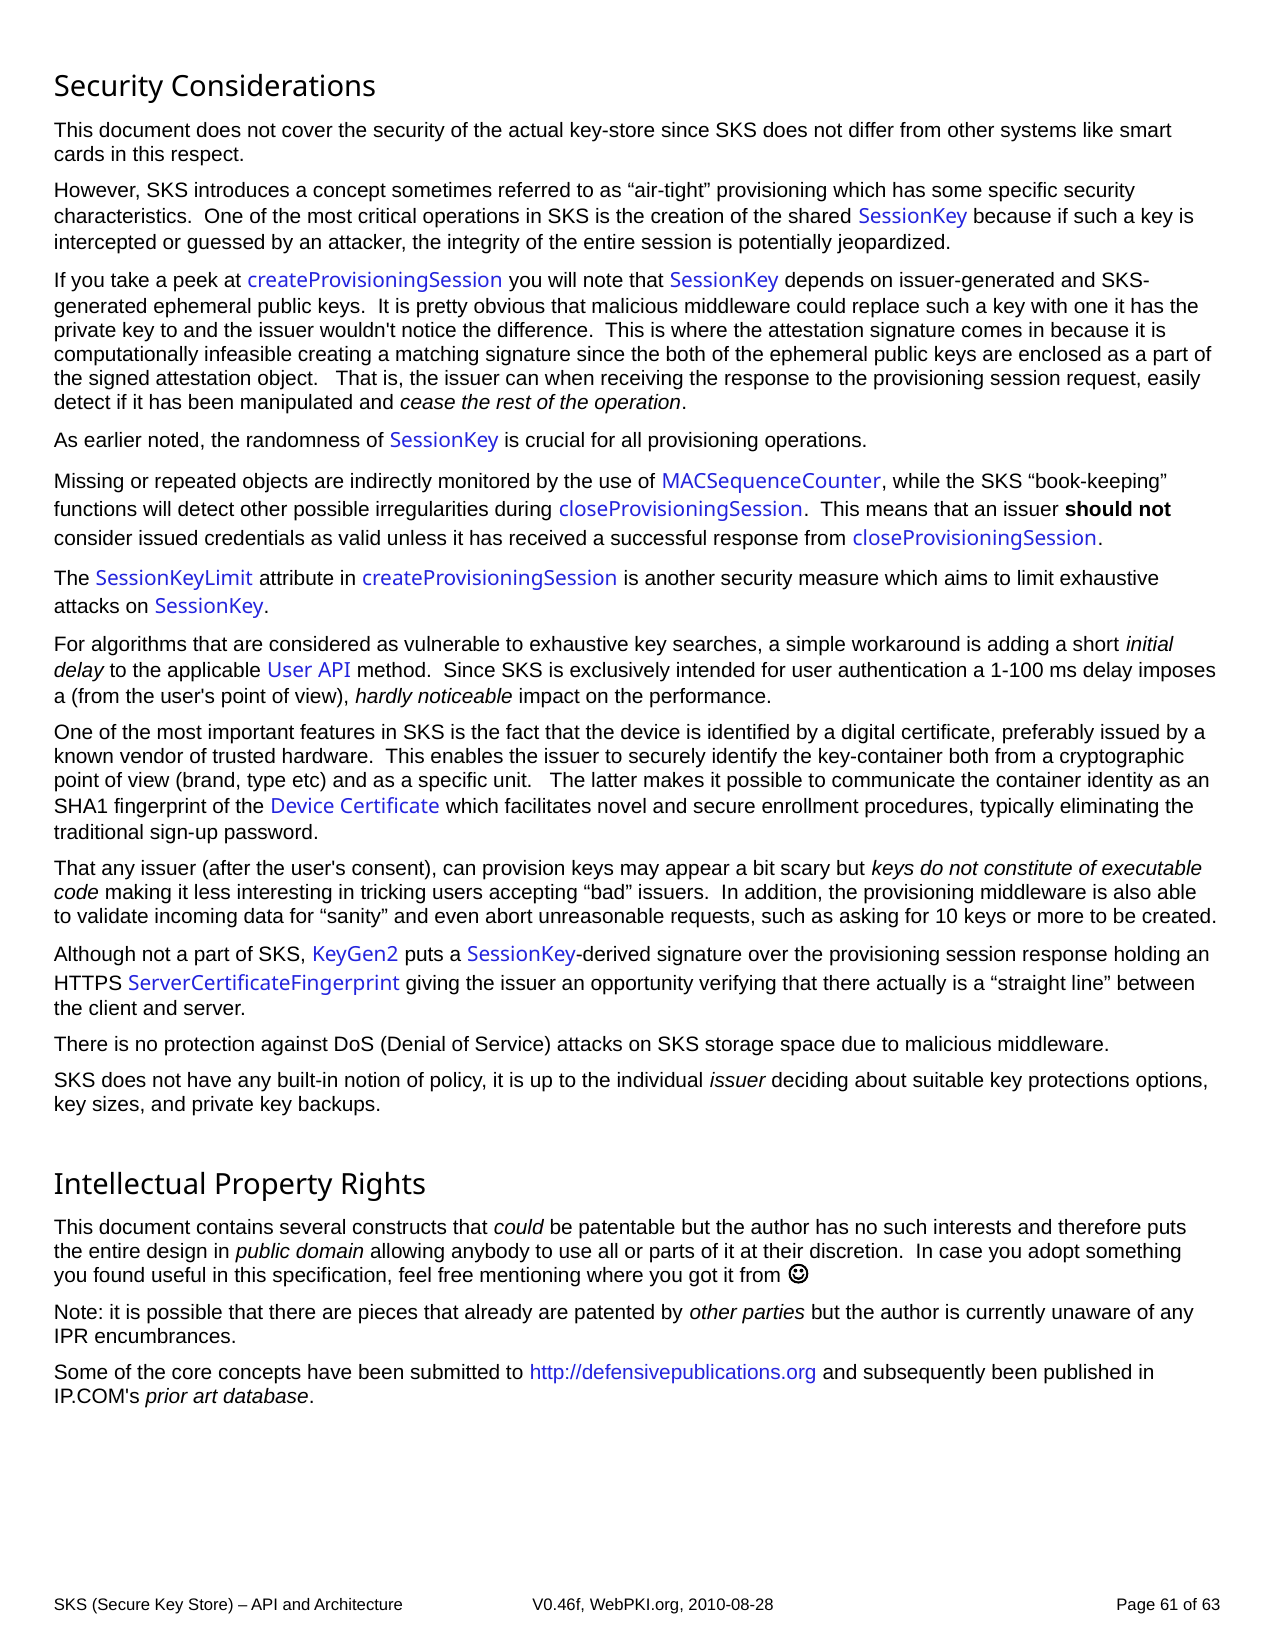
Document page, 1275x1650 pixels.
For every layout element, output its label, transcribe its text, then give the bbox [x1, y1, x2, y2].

text For algorithms that are considered as vulnerable to exhaustive key searches, a simple workaround is adding a short initial delay to the applicable User API method. Since SKS is exclusively intended for user authentication a 1-100 ms delay imposes a (from the user's point of view), hardly noticeable impact on the performance. [54, 632, 1221, 708]
text If you take a peek at createProvisioningSession you will note that SessionKey depends on issuer-generated and SKS-generated ephemeral public keys. It is pretty obvious that malicious middleware could replace such a key with one it has the private key to and the issuer wouldn't notice the difference. This is where the attestation signature comes in because it is computationally infeasible creating a matching signature since the both of the ephemeral public keys are enclosed as a part of the signed attestation object. That is, the issuer can when receiving the response to the provisioning session request, easily detect if it has been manipulated and cease the rest of the operation. [54, 266, 1221, 414]
text Although not a part of SKS, KeyGen2 puts a SessionKey-derived signature over the provisioning session response holding an HTTPS ServerCertificateFingerprint giving the issuer an opportunity verifying that there actually is a “straight line” between the client and server. [54, 939, 1221, 1020]
text This document contains several constructs that could be patentable but the author has no such interests and therefore puts the entire design in public domain allowing anybody to use all or parts of it at their discretion. In case you adopt something you found useful in this specification, feel free mentioning where you got it from  [54, 1215, 1221, 1288]
text SKS does not have any built-in notion of policy, it is up to the individual issuer deciding about suitable key protections options, key sizes, and private key backups. [54, 1068, 1221, 1116]
text This document does not cover the security of the actual key-store since SKS does not differ from other systems like smart cards in this respect. [54, 118, 1221, 166]
text Some of the core concepts have been submitted to http://defensivepublications.org and subsequently been published in IP.COM's prior art database. [54, 1359, 1221, 1407]
text One of the most important features in SKS is the fact that the device is identified by a digital certificate, preferably issued by a known vendor of trusted hardware. This enables the issuer to securely identify the key-container both from a cryptographic point of view (brand, type etc) and as a specific unit. The latter makes it possible to communicate the container identity as an SHA1 fingerprint of the Device Certificate which facilitates novel and secure enrollment procedures, typically eliminating the traditional sign-up password. [54, 720, 1221, 844]
text There is no protection against DoS (Denial of Service) attacks on SKS storage space due to malicious middleware. [54, 1032, 1221, 1056]
text However, SKS introduces a concept sometimes referred to as “air-tight” provisioning which has some specific security characteristics. One of the most critical operations in SKS is the creation of the shared SessionKey because if such a key is intercepted or guessed by an attacker, the integrity of the entire session is potentially jeopardized. [54, 177, 1221, 254]
subtitle Intellectual Property Rights [54, 1163, 1221, 1203]
text As earlier noted, the randomness of SessionKey is crucial for all provisioning operations. [54, 426, 1221, 454]
text That any issuer (after the user's consent), can provision keys may appear a bit scary but keys do not constitute of executable code making it less interesting in tricking users accepting “bad” issuers. In addition, the provisioning middleware is also able to validate incoming data for “sanity” and even abort unreasonable requests, such as asking for 10 keys or more to be created. [54, 856, 1221, 928]
text Missing or repeated objects are indirectly monitored by the use of MACSequenceCounter, while the SKS “book-keeping” functions will detect other possible irregularities during closeProvisioningSession. This means that an issuer should not consider issued credentials as valid unless it has received a successful response from closeProvisioningSession. [54, 466, 1221, 551]
subtitle Security Considerations [54, 66, 1221, 105]
text The SessionKeyLimit attribute in createProvisioningSession is another security measure which aims to limit exhaustive attacks on SessionKey. [54, 563, 1221, 620]
text Note: it is possible that there are pieces that already are patented by other parties but the author is currently unaware of any IPR encumbrances. [54, 1300, 1221, 1348]
